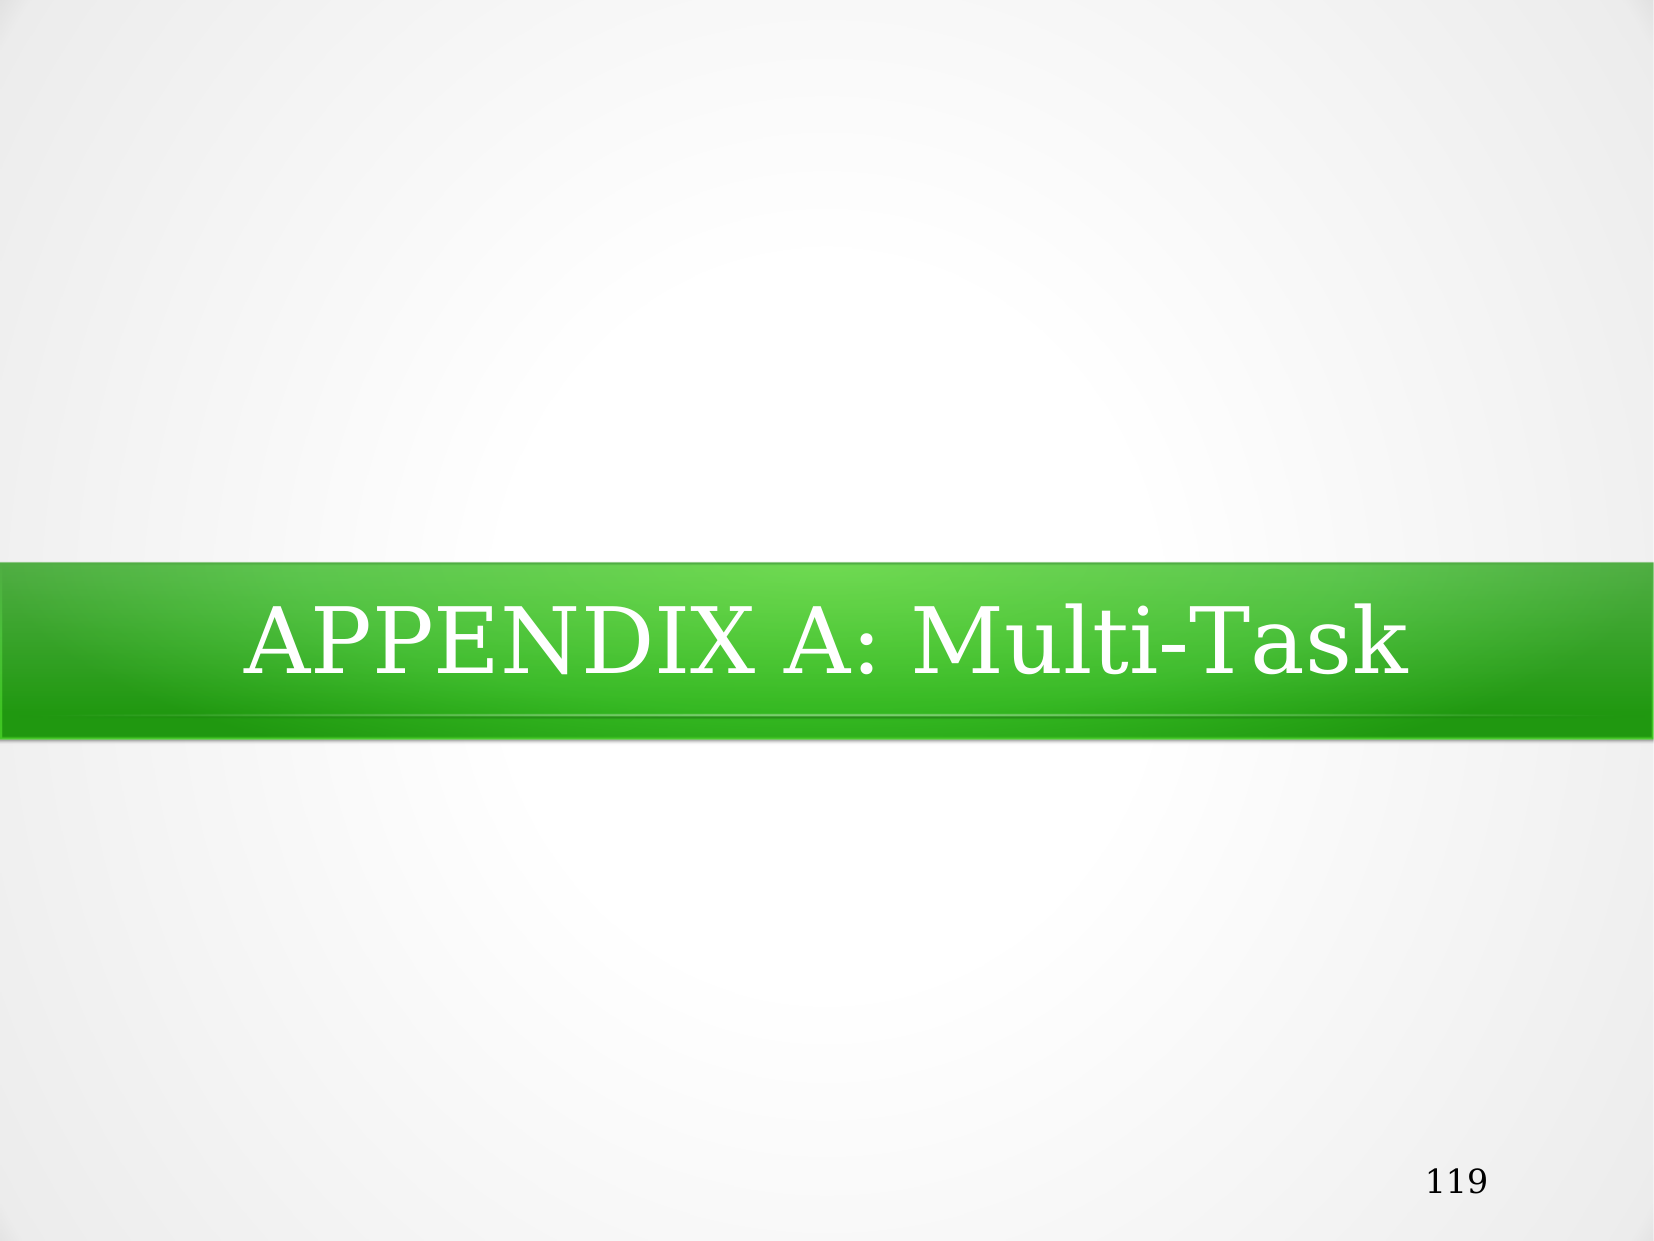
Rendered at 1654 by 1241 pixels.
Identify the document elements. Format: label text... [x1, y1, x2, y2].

title APPENDIX A: Multi-Task [82, 578, 1571, 715]
picture [0, 0, 1654, 1241]
